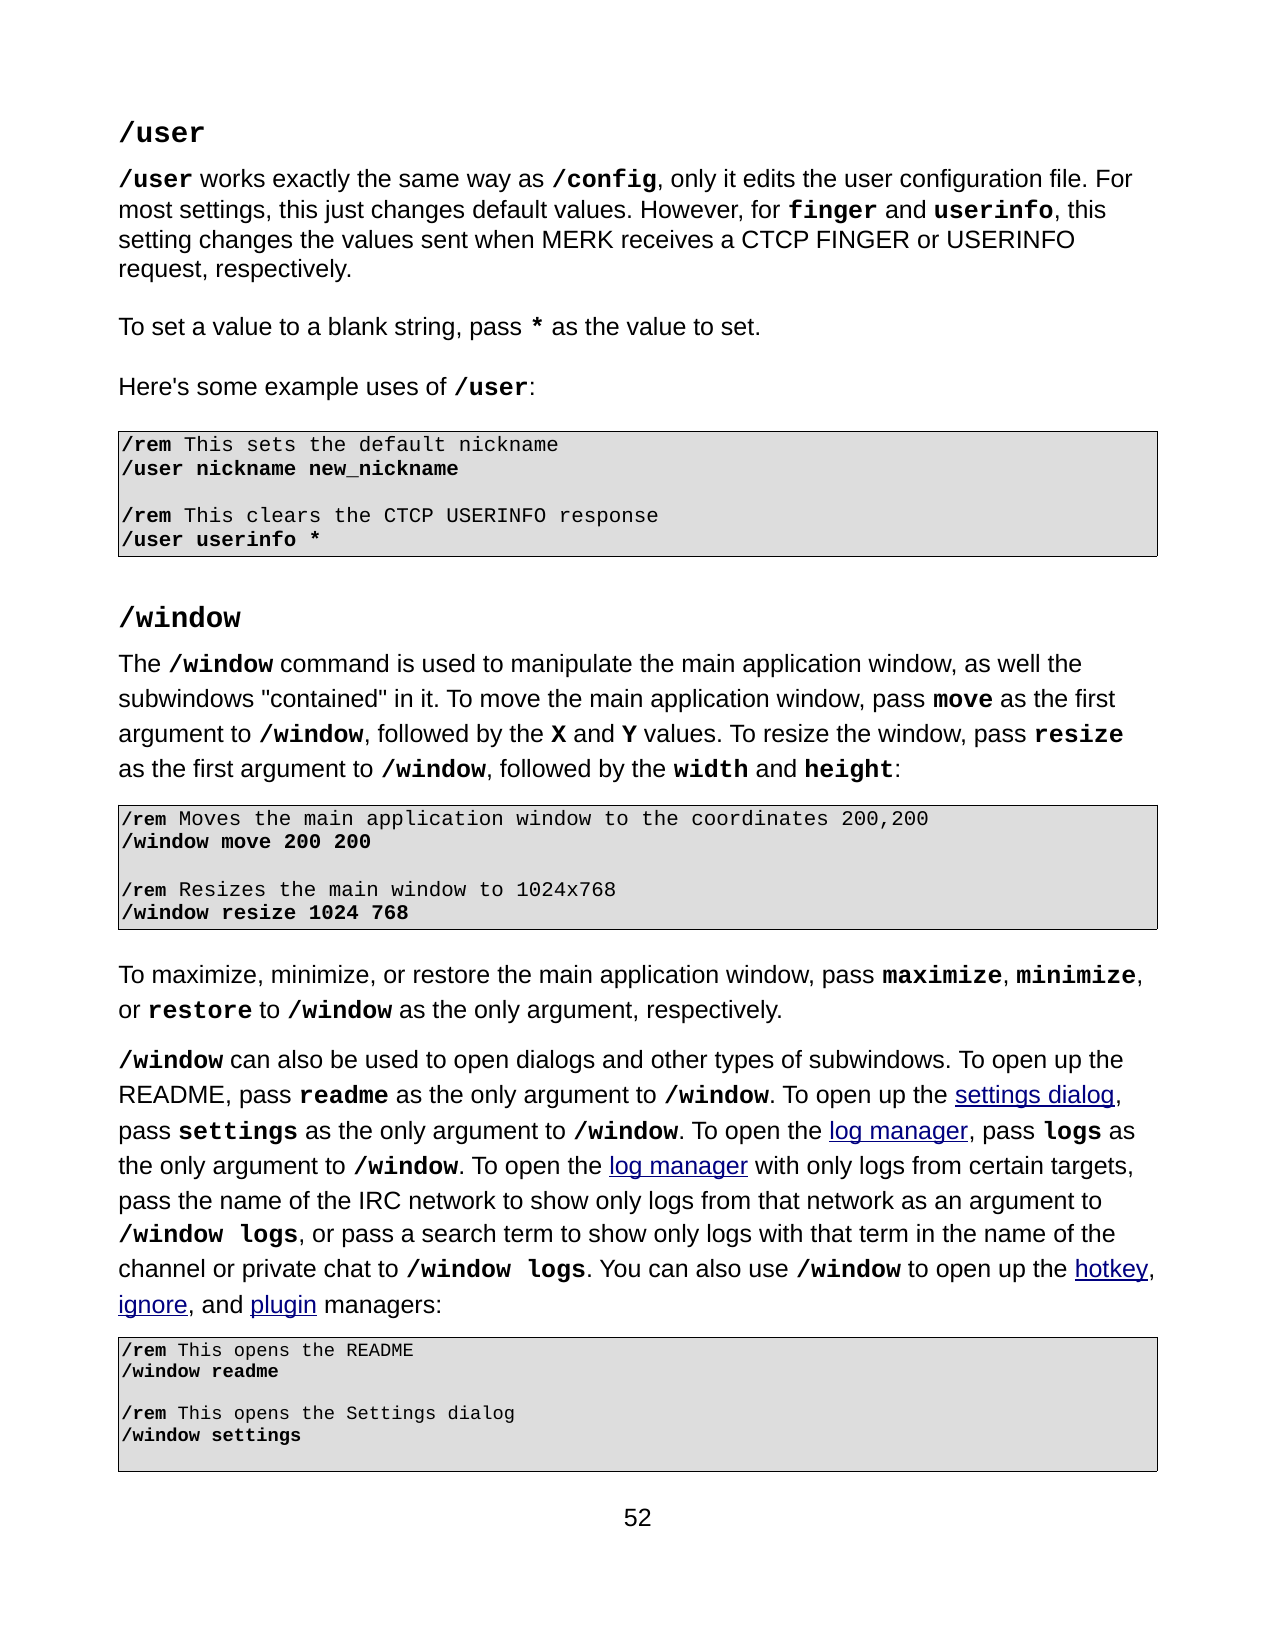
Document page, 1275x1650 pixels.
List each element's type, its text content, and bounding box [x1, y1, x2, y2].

subtitle /user [118, 118, 1157, 151]
text /window can also be used to open dialogs and other types of subwindows. To open up the README, pass readme as the only argument to /window. To open up the settings dialog, pass settings as the only argument to /window. To open the log manager, pass logs as the only argument to /window. To open the log manager with only logs from certain targets, pass the name of the IRC network to show only logs from that network as an argument to /window logs, or pass a search term to show only logs with that term in the name of the channel or private chat to /window logs. You can also use /window to open up the hotkey, ignore, and plugin managers: [118, 1045, 1157, 1318]
table_header /rem This sets the default nickname /user nickname new_nickname /rem This clears the CTCP USERINFO response /user userinfo * [119, 432, 1157, 556]
table_header /rem This opens the README /window readme /rem This opens the Settings dialog /window settings [119, 1338, 1157, 1471]
text To set a value to a blank string, pass * as the value to set. [118, 312, 1157, 343]
text /user works exactly the same way as /config, only it edits the user configuration file. For most settings, this just changes default values. However, for finger and userinfo, this setting changes the values sent when MERK receives a CTCP FINGER or USERINFO request, respectively. [118, 164, 1157, 283]
text Here's some example uses of /user: [118, 371, 1157, 402]
table_header /rem Moves the main application window to the coordinates 200,200 /window move 200 200 /rem Resizes the main window to 1024x768 /window resize 1024 768 [119, 806, 1157, 929]
text To maximize, minimize, or restore the main application window, pass maximize, minimize, or restore to /window as the only argument, respectively. [118, 960, 1157, 1026]
subtitle /window [118, 570, 1157, 636]
text The /window command is used to manipulate the main application window, as well the subwindows "contained" in it. To move the main application window, pass move as the first argument to /window, followed by the X and Y values. To resize the window, pass resize as the first argument to /window, followed by the width and height: [118, 649, 1157, 785]
